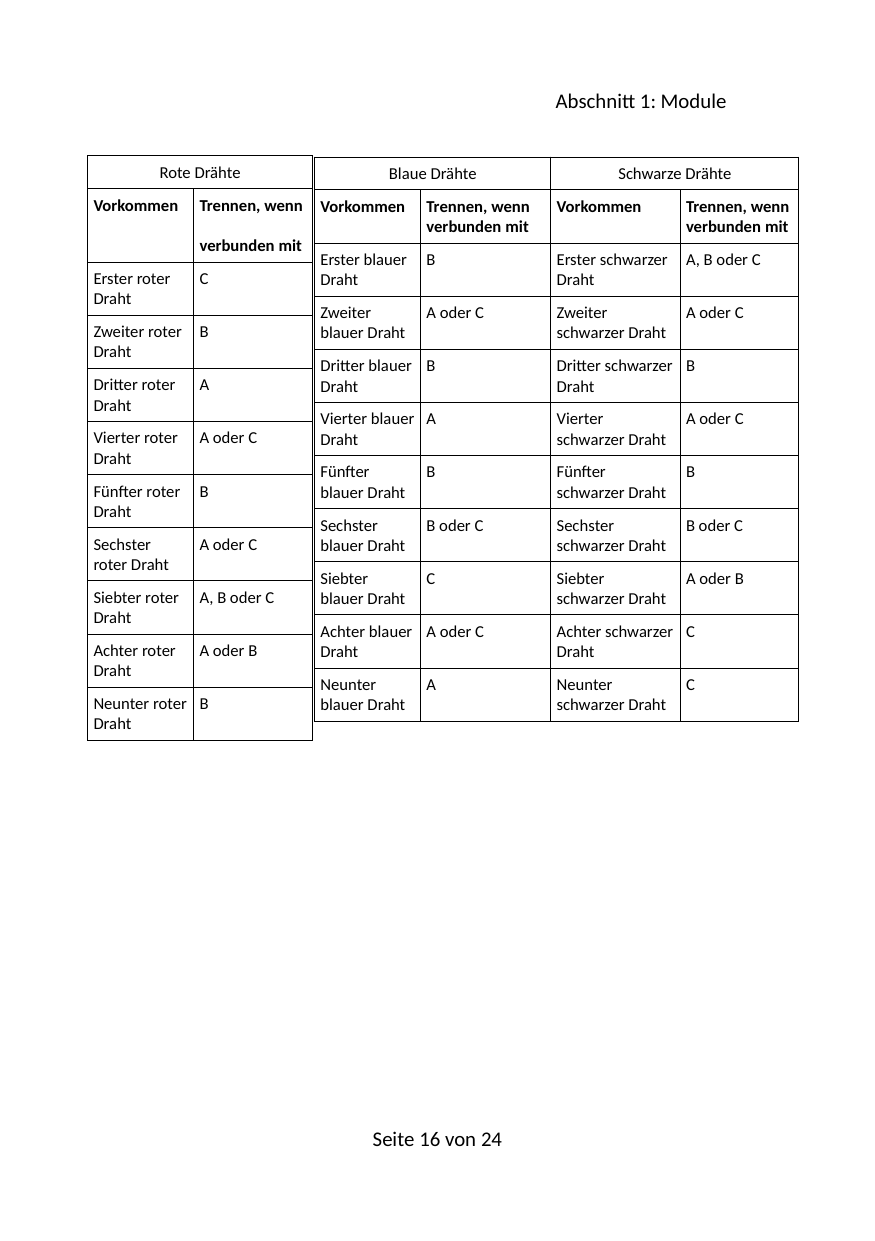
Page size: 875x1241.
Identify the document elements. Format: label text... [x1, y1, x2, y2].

table_cell Sechster roter Draht [88, 528, 193, 580]
table_cell C [194, 263, 312, 315]
table_cell B [194, 316, 312, 368]
table_cell Neunter roter Draht [88, 688, 193, 740]
table_cell Dritter roter Draht [88, 369, 193, 421]
table_cell Vierter schwarzer Draht [551, 403, 680, 455]
table_cell Achter schwarzer Draht [551, 615, 680, 667]
table_cell Zweiter blauer Draht [315, 297, 420, 349]
table_cell Zweiter roter Draht [88, 316, 193, 368]
table_cell Fünfter roter Draht [88, 475, 193, 527]
table_cell Vorkommen [88, 189, 193, 262]
table_cell A oder C [194, 422, 312, 474]
table_cell A oder C [194, 528, 312, 580]
table_cell A oder C [421, 297, 550, 349]
table_header Blaue Drähte [315, 158, 550, 189]
table_cell Dritter schwarzer Draht [551, 350, 680, 402]
table_cell Siebter roter Draht [88, 581, 193, 633]
table_cell Vierter blauer Draht [315, 403, 420, 455]
table_cell C [681, 615, 798, 667]
table_cell A, B oder C [194, 581, 312, 633]
table_cell Trennen, wenn verbunden mit [194, 189, 312, 262]
table_header Schwarze Drähte [551, 158, 798, 189]
table_cell Neunter blauer Draht [315, 669, 420, 721]
table_cell Fünfter schwarzer Draht [551, 456, 680, 508]
table_cell Vierter roter Draht [88, 422, 193, 474]
table_cell A, B oder C [681, 244, 798, 296]
table_cell Trennen, wenn verbunden mit [421, 190, 550, 242]
table_cell A oder B [194, 635, 312, 687]
table_cell Neunter schwarzer Draht [551, 669, 680, 721]
table_cell A oder C [681, 403, 798, 455]
table_cell Achter roter Draht [88, 635, 193, 687]
table_cell Erster blauer Draht [315, 244, 420, 296]
table_cell B [421, 456, 550, 508]
table_cell Erster schwarzer Draht [551, 244, 680, 296]
table_cell A [194, 369, 312, 421]
table_cell Siebter schwarzer Draht [551, 562, 680, 614]
table_cell Siebter blauer Draht [315, 562, 420, 614]
table_cell Erster roter Draht [88, 263, 193, 315]
table_cell A oder C [421, 615, 550, 667]
table_cell Zweiter schwarzer Draht [551, 297, 680, 349]
table_cell B [421, 244, 550, 296]
table_cell Vorkommen [315, 190, 420, 242]
table_cell B oder C [681, 509, 798, 561]
table_cell A [421, 403, 550, 455]
table_cell C [421, 562, 550, 614]
table_cell Trennen, wenn verbunden mit [681, 190, 798, 242]
table_cell B [681, 350, 798, 402]
table_cell Fünfter blauer Draht [315, 456, 420, 508]
table_cell Sechster blauer Draht [315, 509, 420, 561]
table_cell B [194, 688, 312, 740]
table_cell Sechster schwarzer Draht [551, 509, 680, 561]
table_cell B [681, 456, 798, 508]
table_cell Dritter blauer Draht [315, 350, 420, 402]
table_cell C [681, 669, 798, 721]
table_cell B [194, 475, 312, 527]
table_cell Achter blauer Draht [315, 615, 420, 667]
table_cell A oder C [681, 297, 798, 349]
table_cell B [421, 350, 550, 402]
table_header Rote Drähte [88, 156, 312, 188]
table_cell B oder C [421, 509, 550, 561]
table_cell Vorkommen [551, 190, 680, 242]
table_cell A oder B [681, 562, 798, 614]
table_cell A [421, 669, 550, 721]
